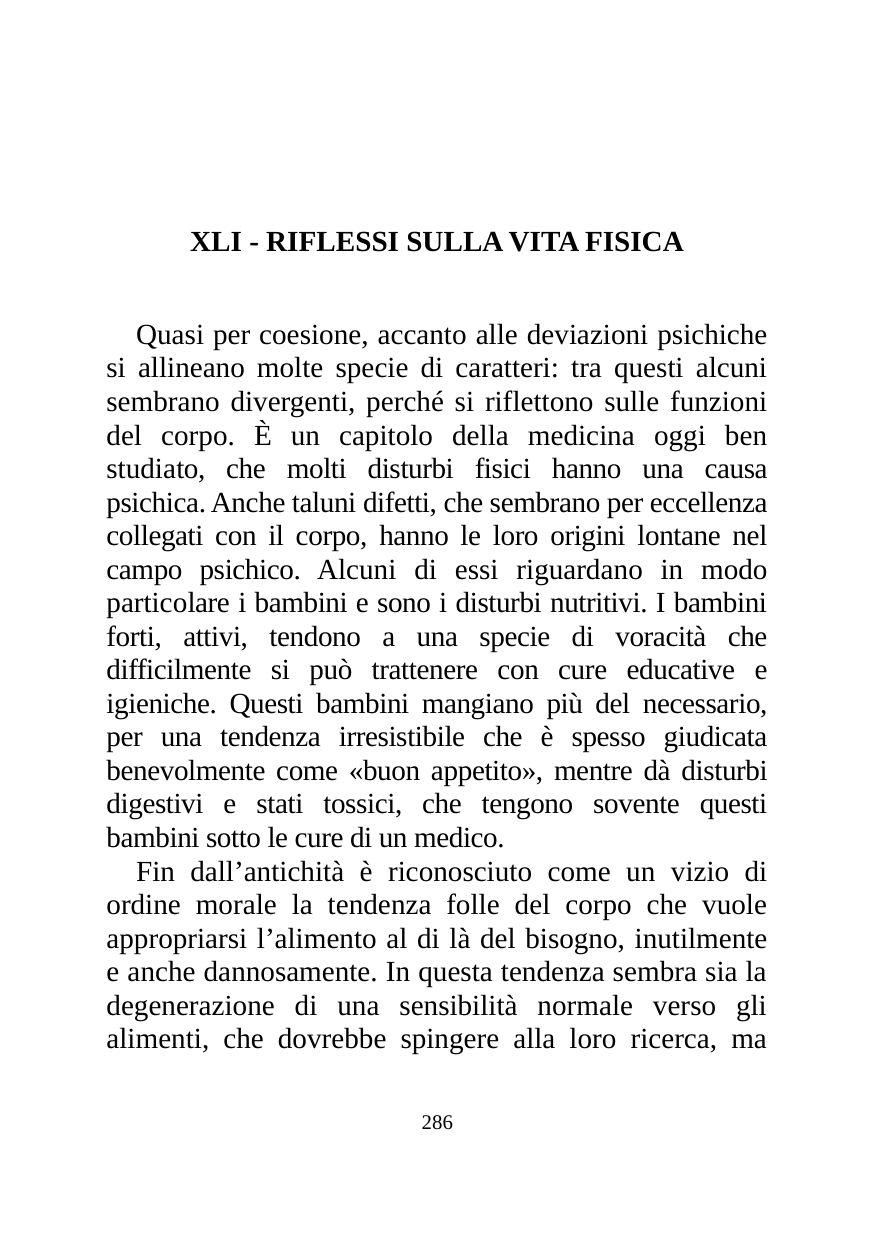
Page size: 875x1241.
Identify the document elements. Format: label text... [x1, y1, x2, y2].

text Quasi per coesione, accanto alle deviazioni psichiche si allineano molte specie di caratteri: tra questi alcuni sembrano divergenti, perché si riflettono sulle funzioni del corpo. È un capitolo della medicina oggi ben studiato, che molti disturbi fisici hanno una causa psichica. Anche taluni difetti, che sembrano per eccellenza collegati con il corpo, hanno le loro origini lontane nel campo psichico. Alcuni di essi riguardano in modo particolare i bambini e sono i disturbi nutritivi. I bambini forti, attivi, tendono a una specie di voracità che difficilmente si può trattenere con cure educative e igieniche. Questi bambini mangiano più del necessario, per una tendenza irresistibile che è spesso giudicata benevolmente come «buon appetito», mentre dà disturbi digestivi e stati tossici, che tengono sovente questi bambini sotto le cure di un medico. [106, 317, 768, 854]
subtitle XLI - RIFLESSI SULLA VITA FISICA [106, 224, 768, 258]
text Fin dall’antichità è riconosciuto come un vizio di ordine morale la tendenza folle del corpo che vuole appropriarsi l’alimento al di là del bisogno, inutilmente e anche dannosamente. In questa tendenza sembra sia la degenerazione di una sensibilità normale verso gli alimenti, che dovrebbe spingere alla loro ricerca, ma [106, 854, 768, 1055]
